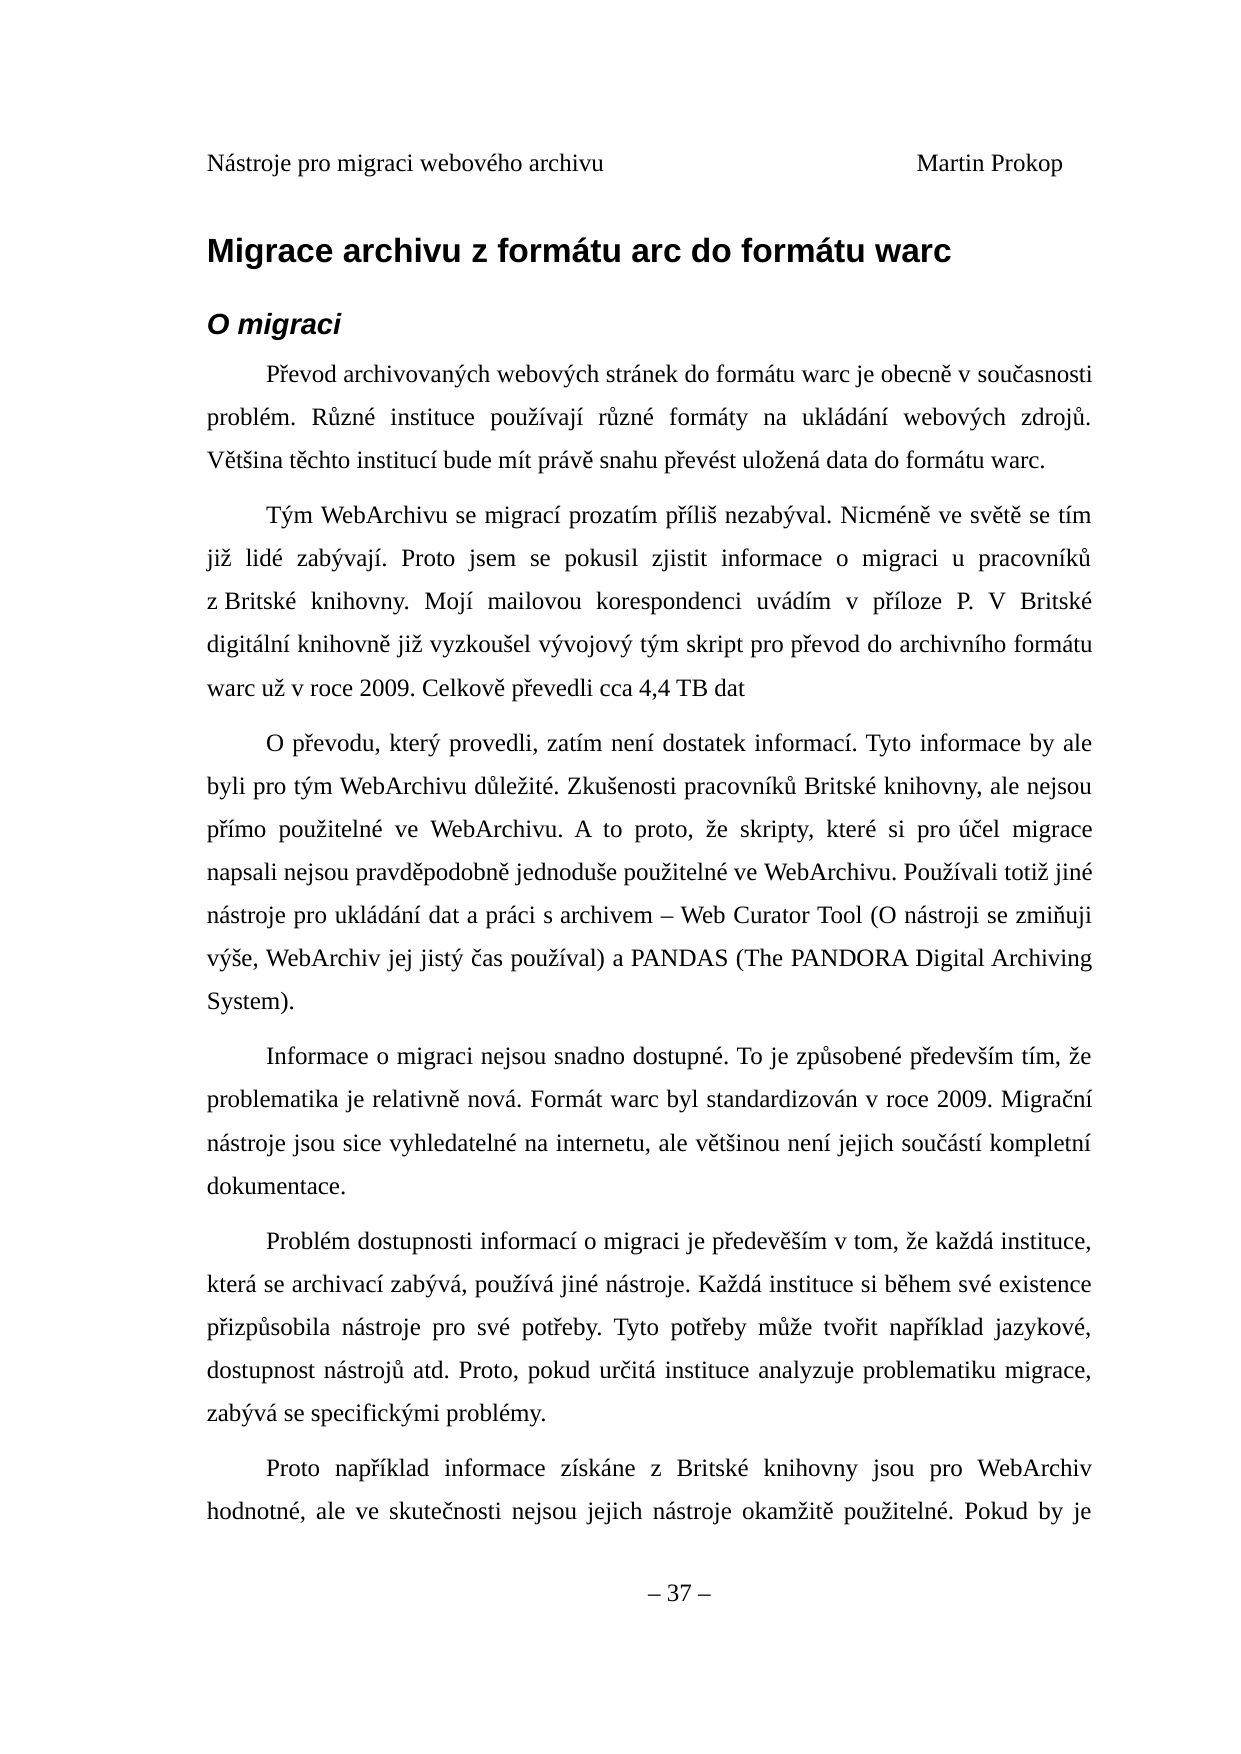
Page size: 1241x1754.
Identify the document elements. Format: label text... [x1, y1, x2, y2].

subtitle O migraci [207, 307, 1093, 341]
subtitle Migrace archivu z formátu arc do formátu warc [207, 231, 1093, 269]
text Problém dostupnosti informací o migraci je předevěším v tom, že každá instituce, která se archivací zabývá, používá jiné nástroje. Každá instituce si během své existence přizpůsobila nástroje pro své potřeby. Tyto potřeby může tvořit například jazykové, dostupnost nástrojů atd. Proto, pokud určitá instituce analyzuje problematiku migrace, zabývá se specifickými problémy. [207, 1226, 1093, 1427]
text Informace o migraci nejsou snadno dostupné. To je způsobené především tím, že problematika je relativně nová. Formát warc byl standardizován v roce 2009. Migrační nástroje jsou sice vyhledatelné na internetu, ale většinou není jejich součástí kompletní dokumentace. [207, 1041, 1093, 1199]
text Proto například informace získáne z Britské knihovny jsou pro WebArchiv hodnotné, ale ve skutečnosti nejsou jejich nástroje okamžitě použitelné. Pokud by je [207, 1453, 1093, 1525]
text Převod archivovaných webových stránek do formátu warc je obecně v současnosti problém. Různé instituce používají různé formáty na ukládání webových zdrojů. Většina těchto institucí bude mít právě snahu převést uložená data do formátu warc. [207, 359, 1093, 474]
text Tým WebArchivu se migrací prozatím příliš nezabýval. Nicméně ve světě se tím již lidé zabývají. Proto jsem se pokusil zjistit informace o migraci u pracovníků z Britské knihovny. Mojí mailovou korespondenci uvádím v příloze P. V Britské digitální knihovně již vyzkoušel vývojový tým skript pro převod do archivního formátu warc už v roce 2009. Celkově převedli cca 4,4 TB dat [207, 500, 1093, 701]
text O převodu, který provedli, zatím není dostatek informací. Tyto informace by ale byli pro tým WebArchivu důležité. Zkušenosti pracovníků Britské knihovny, ale nejsou přímo použitelné ve WebArchivu. A to proto, že skripty, které si pro účel migrace napsali nejsou pravděpodobně jednoduše použitelné ve WebArchivu. Používali totiž jiné nástroje pro ukládání dat a práci s archivem – Web Curator Tool (O nástroji se zmiňuji výše, WebArchiv jej jistý čas používal) a PANDAS (The PANDORA Digital Archiving System). [207, 728, 1093, 1015]
